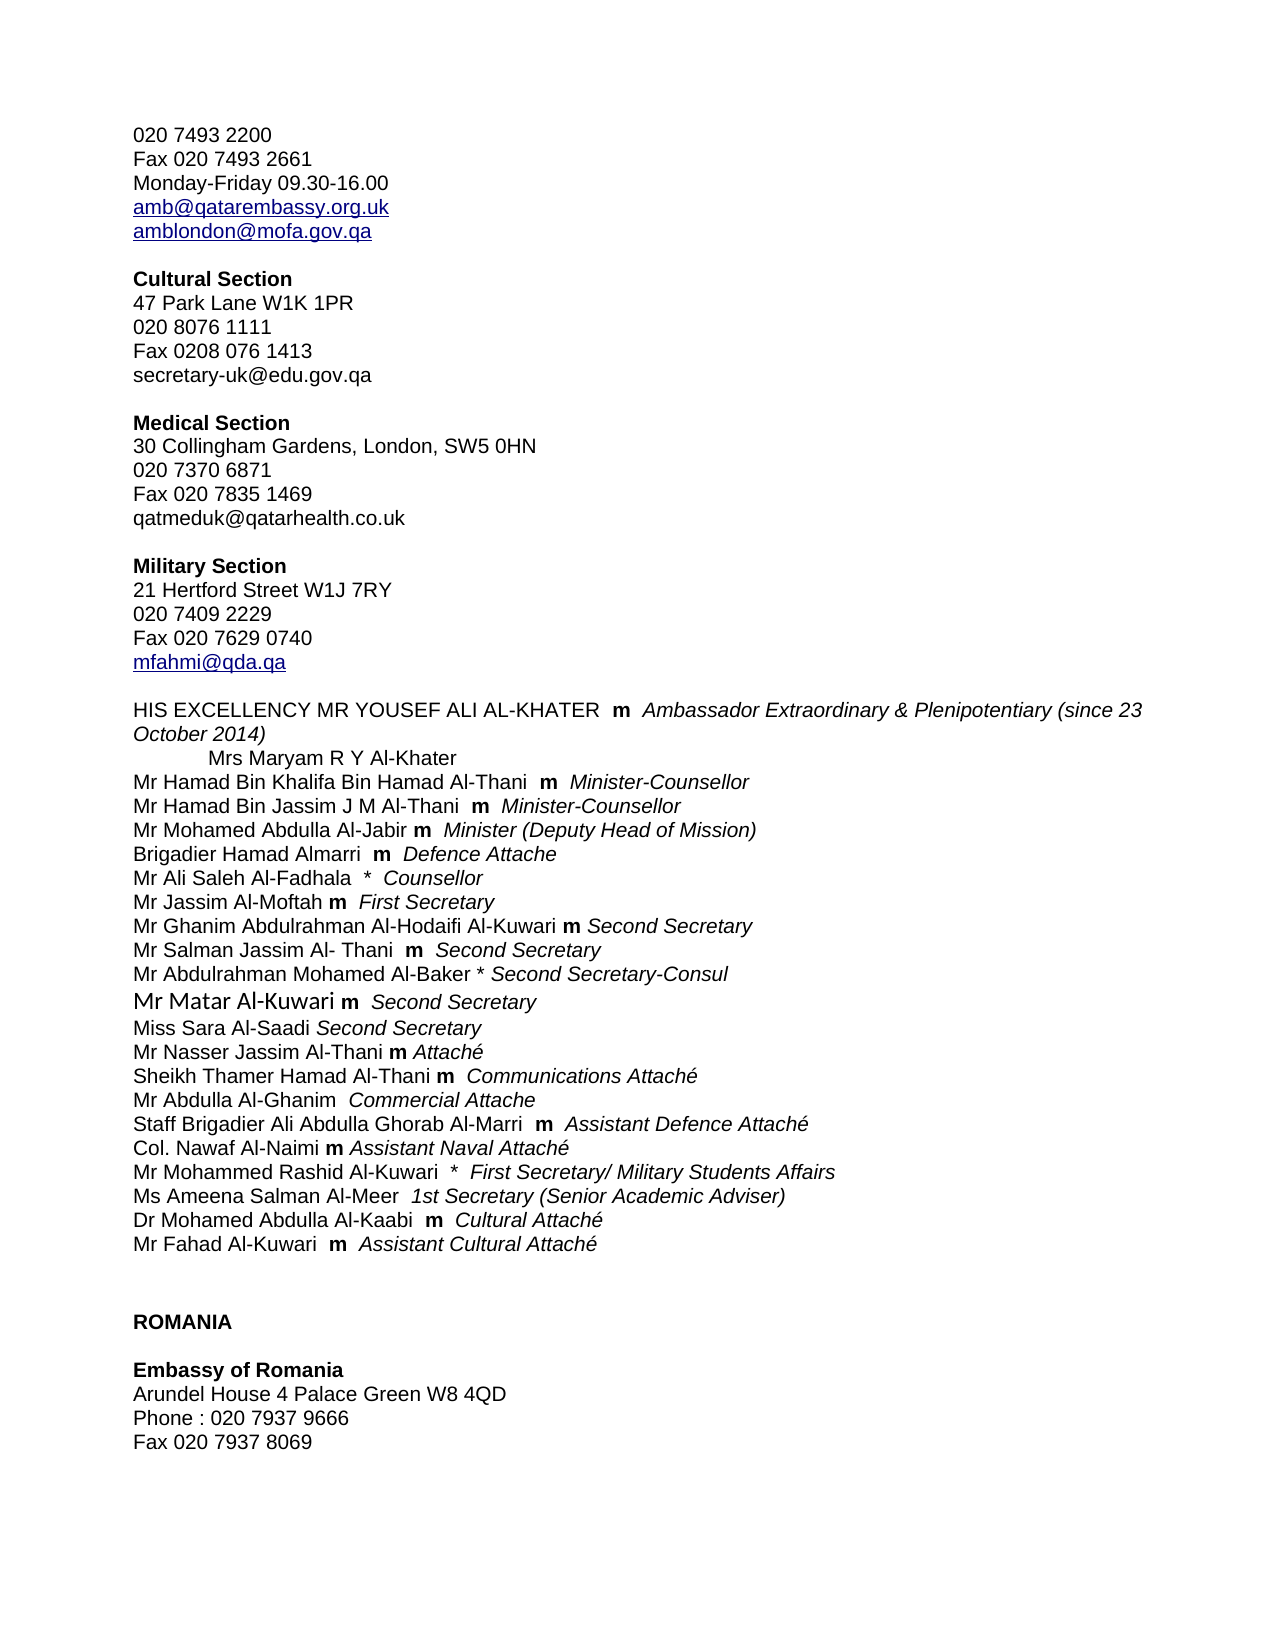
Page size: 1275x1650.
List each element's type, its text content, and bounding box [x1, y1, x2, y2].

text 21 Hertford Street W1J 7RY [133, 578, 1181, 602]
text Staff Brigadier Ali Abdulla Ghorab Al-Marri m Assistant Defence Attaché [133, 1112, 1181, 1136]
text Mr Hamad Bin Jassim J M Al-Thani m Minister-Counsellor [133, 794, 1181, 818]
text Arundel House 4 Palace Green W8 4QD [133, 1382, 1181, 1406]
text Cultural Section [133, 267, 1181, 291]
text Mr Matar Al-Kuwari m Second Secretary [133, 985, 1181, 1016]
text 47 Park Lane W1K 1PR [133, 291, 1181, 314]
text Mr Hamad Bin Khalifa Bin Hamad Al-Thani m Minister-Counsellor [133, 770, 1181, 794]
text Fax 0208 076 1413 [133, 338, 1181, 362]
text HIS EXCELLENCY MR YOUSEF ALI AL-KHATER m Ambassador Extraordinary & Plenipotentiary (since 23 October 2014) [133, 698, 1181, 746]
text Mr Salman Jassim Al- Thani m Second Secretary [133, 937, 1181, 961]
text Mr Nasser Jassim Al-Thani m Attaché [133, 1040, 1181, 1064]
text 020 8076 1111 [133, 314, 1181, 338]
text Fax 020 7493 2661 [133, 147, 1181, 171]
text 020 7493 2200 [133, 123, 1181, 147]
text Mr Abdulrahman Mohamed Al-Baker * Second Secretary-Consul [133, 961, 1181, 985]
text qatmeduk@qatarhealth.co.uk [133, 506, 1181, 530]
text Military Section [133, 554, 1181, 578]
subtitle ROMANIA [133, 1310, 1181, 1334]
text mfahmi@qda.qa [133, 650, 1181, 674]
text Ms Ameena Salman Al-Meer 1st Secretary (Senior Academic Adviser) [133, 1184, 1181, 1208]
text Mr Mohammed Rashid Al-Kuwari * First Secretary/ Military Students Affairs [133, 1160, 1181, 1184]
text Miss Sara Al-Saadi Second Secretary [133, 1016, 1181, 1040]
text Fax 020 7629 0740 [133, 626, 1181, 650]
text Mr Fahad Al-Kuwari m Assistant Cultural Attaché [133, 1232, 1181, 1256]
text Mr Jassim Al-Moftah m First Secretary [133, 889, 1181, 913]
text amblondon@mofa.gov.qa [133, 219, 1181, 243]
text 020 7370 6871 [133, 458, 1181, 482]
text Mr Ali Saleh Al-Fadhala * Counsellor [133, 866, 1181, 889]
text Brigadier Hamad Almarri m Defence Attache [133, 842, 1181, 866]
text Fax 020 7835 1469 [133, 482, 1181, 506]
text Mr Abdulla Al-Ghanim Commercial Attache [133, 1088, 1181, 1112]
text Mr Mohamed Abdulla Al-Jabir m Minister (Deputy Head of Mission) [133, 818, 1181, 842]
text Monday-Friday 09.30-16.00 [133, 171, 1181, 195]
text Sheikh Thamer Hamad Al-Thani m Communications Attaché [133, 1064, 1181, 1088]
text Mrs Maryam R Y Al-Khater [133, 746, 1181, 770]
text Col. Nawaf Al-Naimi m Assistant Naval Attaché [133, 1136, 1181, 1160]
text Phone : 020 7937 9666 [133, 1406, 1181, 1430]
text 020 7409 2229 [133, 602, 1181, 626]
text Embassy of Romania [133, 1358, 1181, 1382]
text Mr Ghanim Abdulrahman Al-Hodaifi Al-Kuwari m Second Secretary [133, 913, 1181, 937]
text 30 Collingham Gardens, London, SW5 0HN [133, 434, 1181, 458]
text secretary-uk@edu.gov.qa [133, 362, 1181, 386]
text amb@qatarembassy.org.uk [133, 195, 1181, 219]
text Medical Section [133, 410, 1181, 434]
text Dr Mohamed Abdulla Al-Kaabi m Cultural Attaché [133, 1208, 1181, 1232]
text Fax 020 7937 8069 [133, 1430, 1181, 1454]
